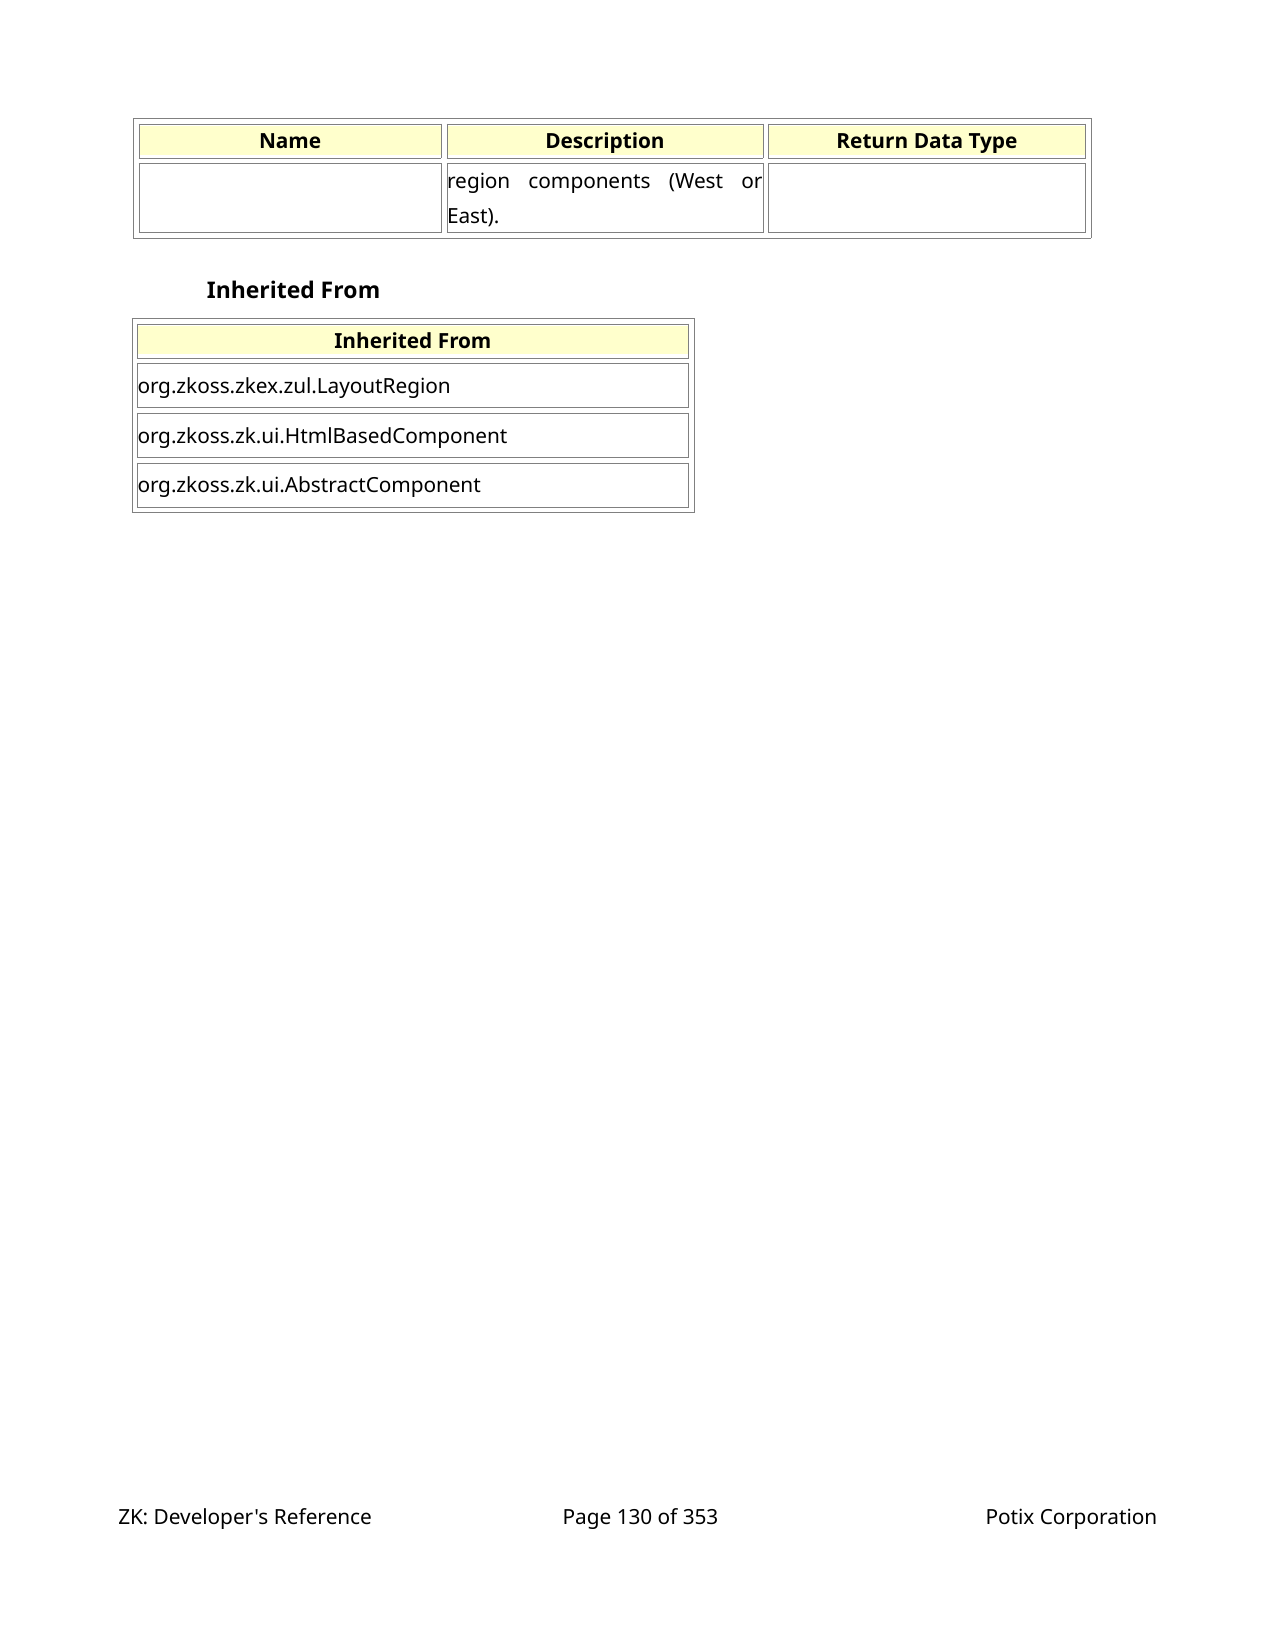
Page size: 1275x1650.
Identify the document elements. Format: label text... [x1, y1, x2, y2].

table_header Description [444, 119, 766, 158]
table_cell region components (West or East). [444, 158, 766, 232]
table_header Return Data Type [766, 119, 1088, 158]
table_header Inherited From [134, 319, 691, 357]
table_cell [136, 158, 444, 232]
table_cell org.zkoss.zk.ui.HtmlBasedComponent [134, 407, 691, 457]
table_cell [766, 158, 1088, 232]
table_cell org.zkoss.zkex.zul.LayoutRegion [134, 358, 691, 407]
table_cell org.zkoss.zk.ui.AbstractComponent [134, 457, 691, 507]
table_header Name [136, 119, 444, 158]
subtitle Inherited From [207, 274, 1157, 306]
